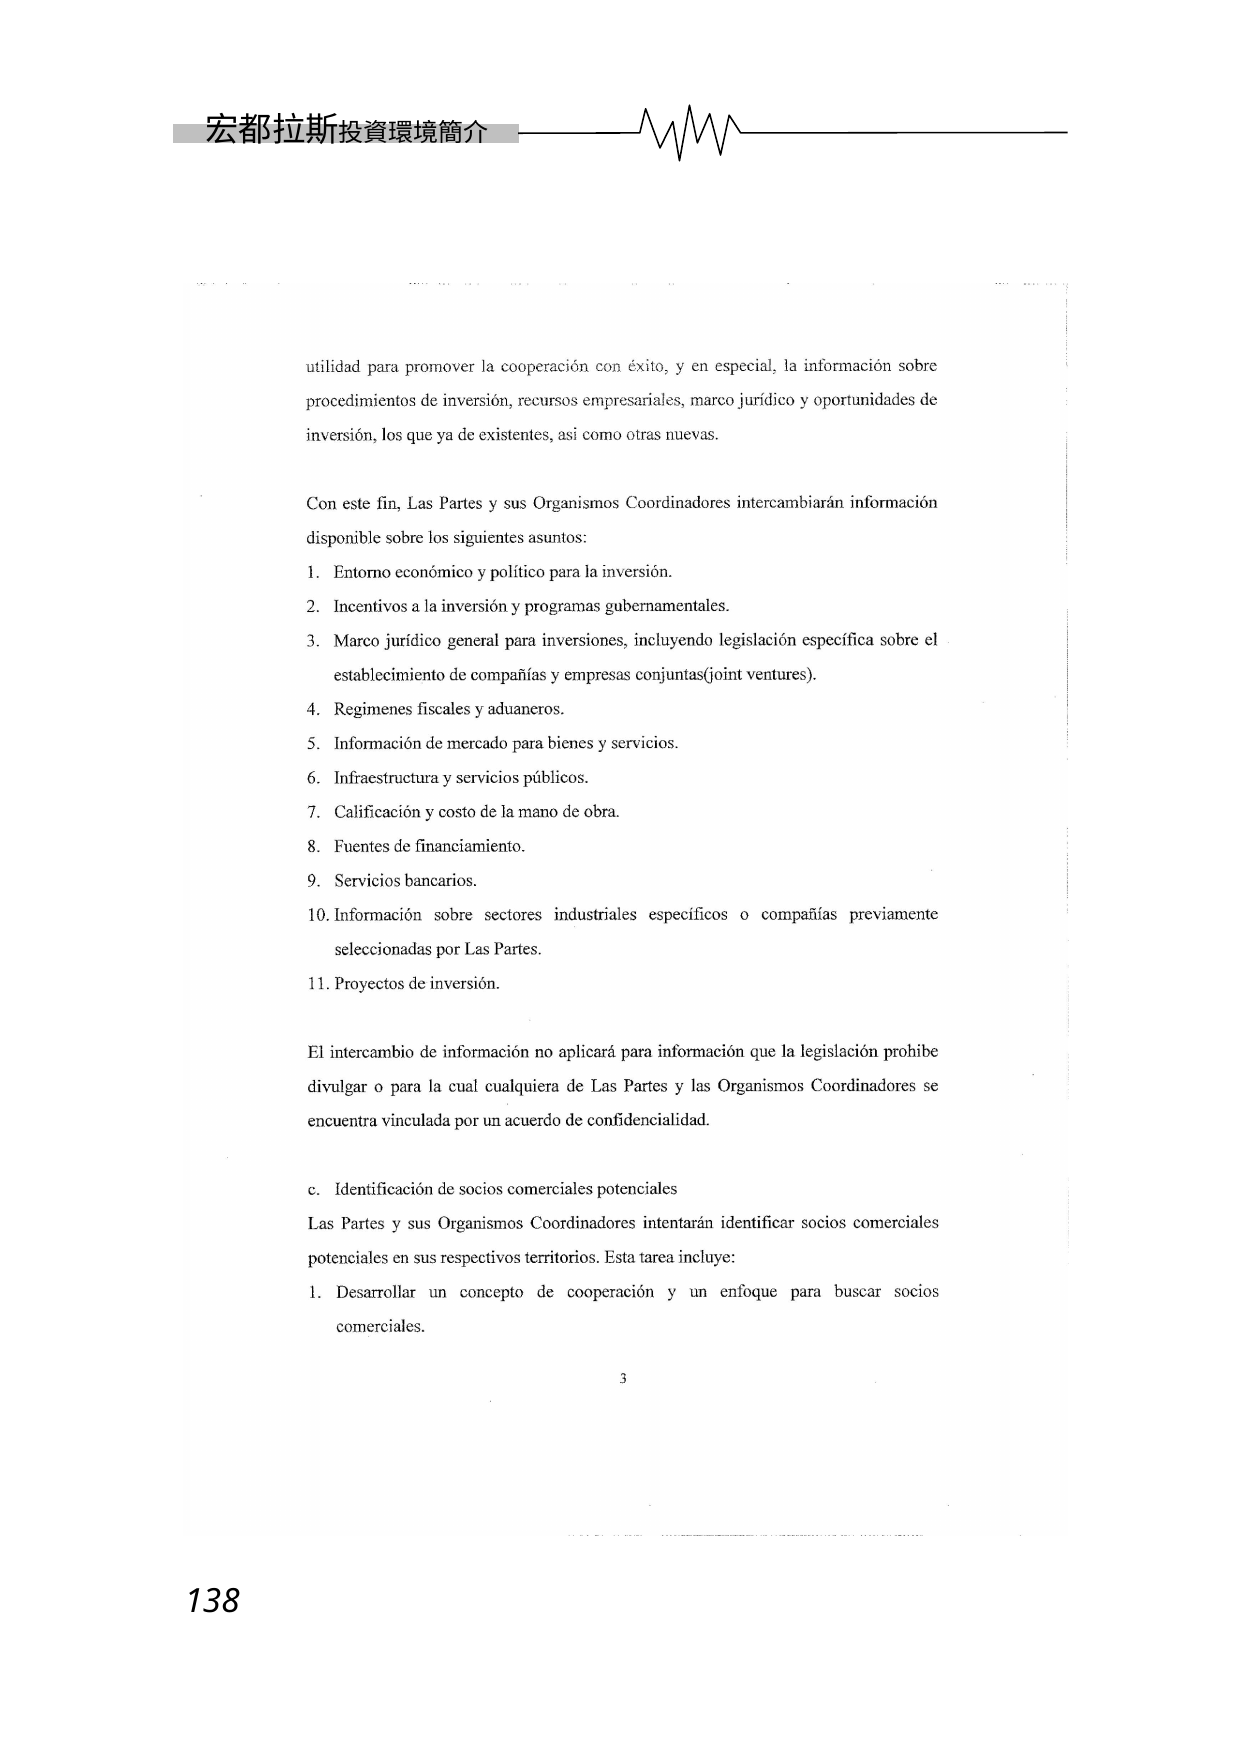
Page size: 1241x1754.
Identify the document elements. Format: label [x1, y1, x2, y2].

picture [182, 283, 1069, 1536]
